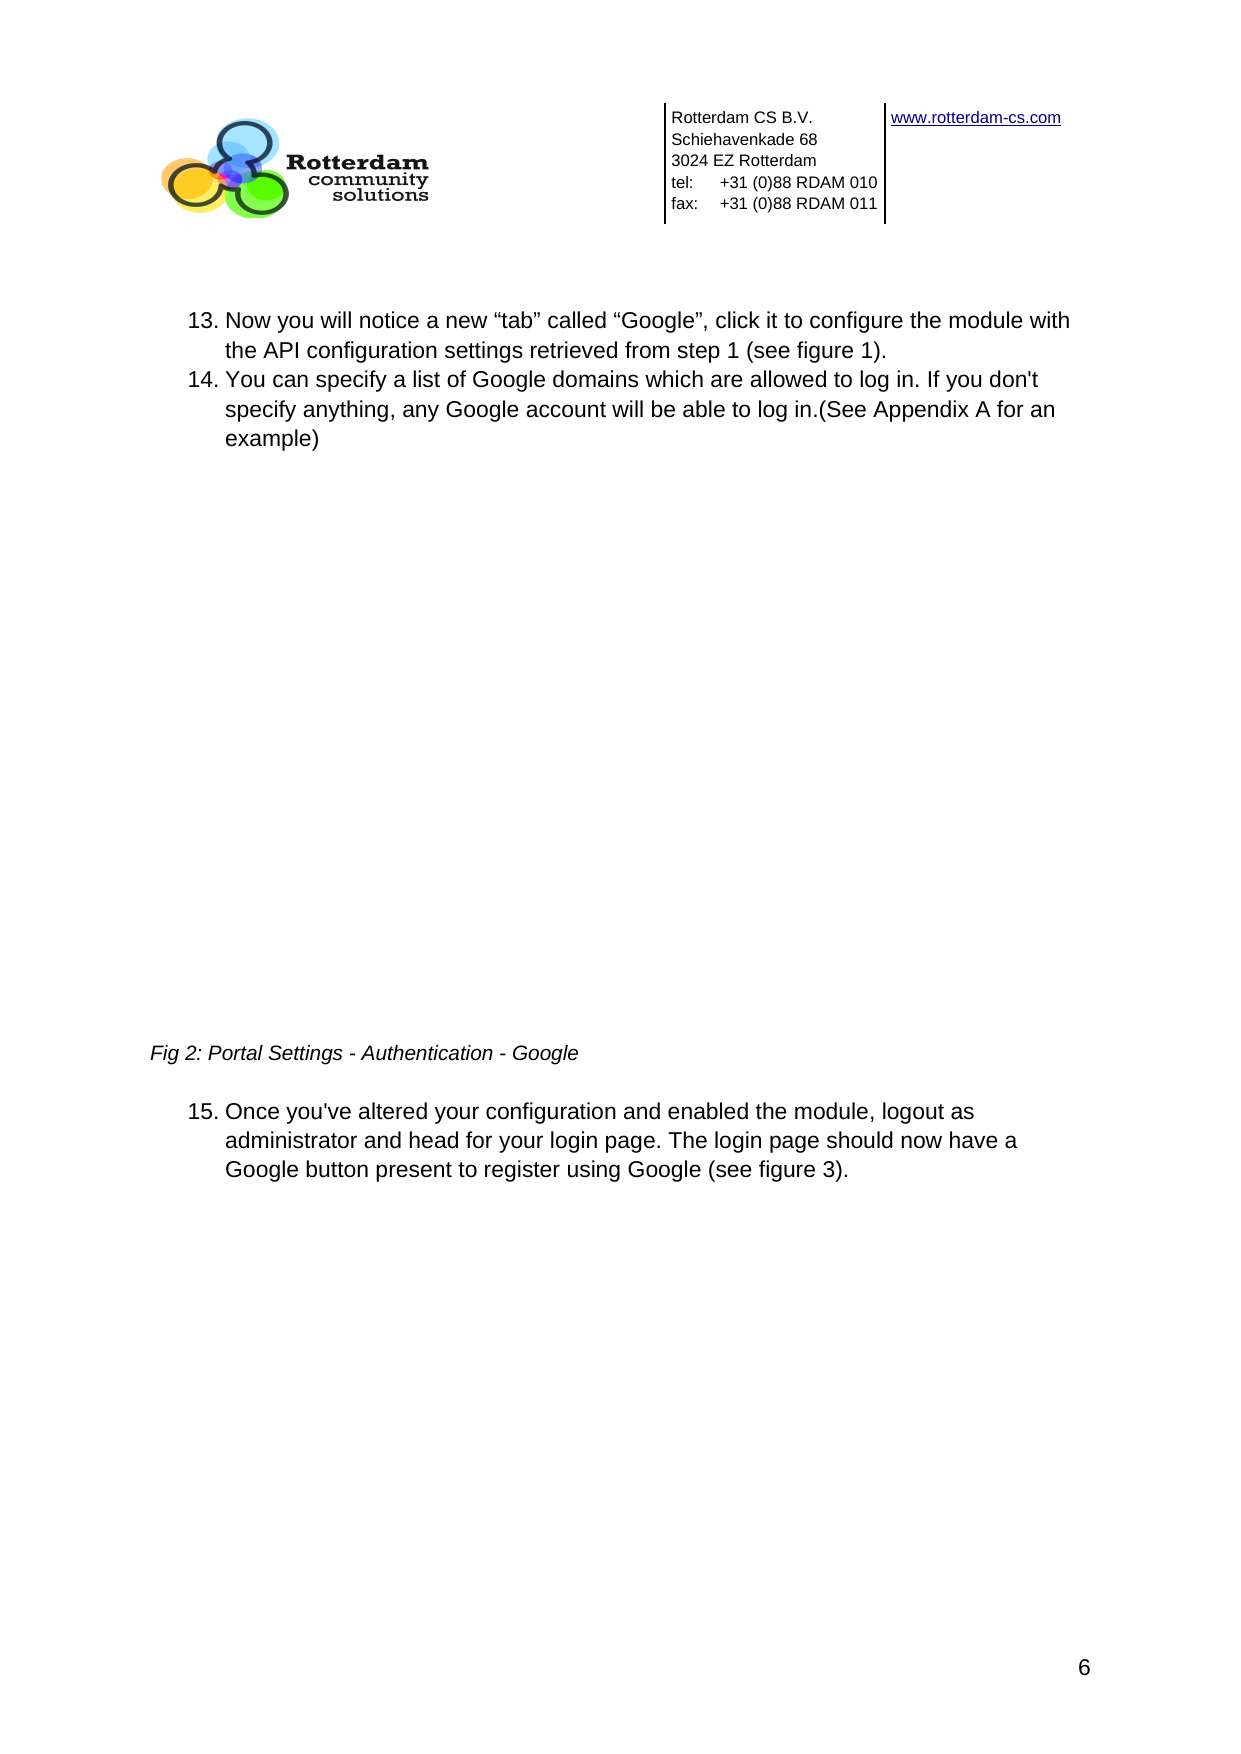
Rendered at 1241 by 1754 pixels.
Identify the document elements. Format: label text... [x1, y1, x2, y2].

list Now you will notice a new “tab” called “Google”, click it to configure the module with the API configuration settings retrieved from step 1 (see figure 1). [187, 308, 1091, 363]
list You can specify a list of Google domains which are allowed to log in. If you don't specify anything, any Google account will be able to log in.(See Appendix A for an example) [187, 367, 1091, 451]
text Fig 2: Portal Settings - Authentication - Google [150, 497, 1091, 1065]
list Once you've altered your configuration and enabled the module, logout as administrator and head for your login page. The login page should now have a Google button present to register using Google (see figure 3). [187, 1098, 1091, 1183]
